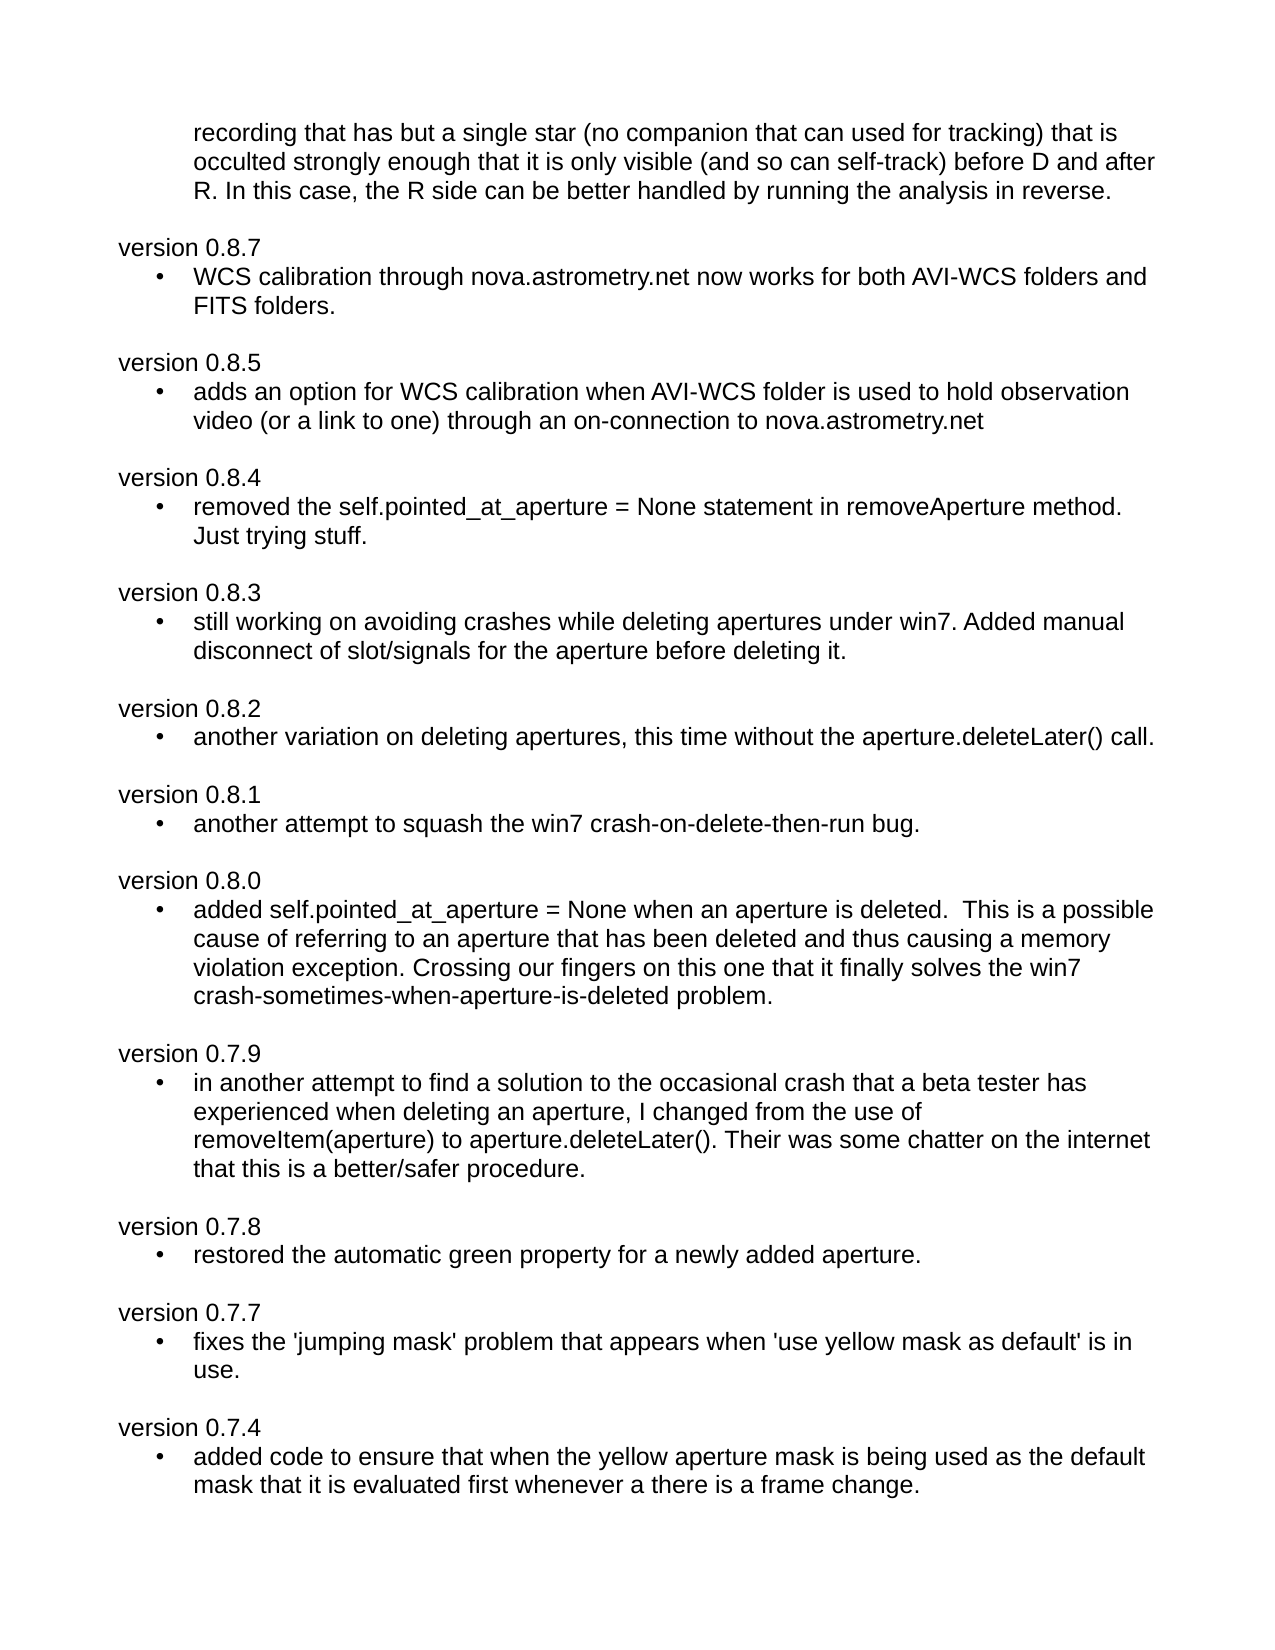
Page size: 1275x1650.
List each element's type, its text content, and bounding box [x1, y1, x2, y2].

list adds an option for WCS calibration when AVI-WCS folder is used to hold observation video (or a link to one) through an on-connection to nova.astrometry.net [156, 377, 1157, 463]
list fixes the 'jumping mask' problem that appears when 'use yellow mask as default' is in use. [156, 1327, 1157, 1413]
text version 0.8.2 [118, 693, 1157, 722]
text version 0.7.8 [118, 1211, 1157, 1240]
text version 0.8.7 [118, 233, 1157, 262]
list another attempt to squash the win7 crash-on-delete-then-run bug. [156, 809, 1157, 866]
list restored the automatic green property for a newly added aperture. [156, 1240, 1157, 1298]
list recording that has but a single star (no companion that can used for tracking) that is occulted strongly enough that it is only visible (and so can self-track) before D and after R. In this case, the R side can be better handled by running the analysis in reverse. [156, 118, 1157, 233]
text version 0.8.0 [118, 866, 1157, 895]
text version 0.8.3 [118, 578, 1157, 607]
text version 0.7.4 [118, 1413, 1157, 1442]
list another variation on deleting apertures, this time without the aperture.deleteLater() call. [156, 722, 1157, 780]
list added code to ensure that when the yellow aperture mask is being used as the default mask that it is evaluated first whenever a there is a frame change. [156, 1442, 1157, 1528]
list WCS calibration through nova.astrometry.net now works for both AVI-WCS folders and FITS folders. [156, 262, 1157, 348]
text version 0.8.1 [118, 780, 1157, 809]
text version 0.7.7 [118, 1298, 1157, 1327]
text version 0.7.9 [118, 1039, 1157, 1068]
list removed the self.pointed_at_aperture = None statement in removeAperture method. Just trying stuff. [156, 492, 1157, 578]
list added self.pointed_at_aperture = None when an aperture is deleted. This is a possible cause of referring to an aperture that has been deleted and thus causing a memory violation exception. Crossing our fingers on this one that it finally solves the win7 crash-sometimes-when-aperture-is-deleted problem. [156, 895, 1157, 1039]
list in another attempt to find a solution to the occasional crash that a beta tester has experienced when deleting an aperture, I changed from the use of removeItem(aperture) to aperture.deleteLater(). Their was some chatter on the internet that this is a better/safer procedure. [156, 1068, 1157, 1211]
text version 0.8.5 [118, 348, 1157, 377]
text version 0.8.4 [118, 463, 1157, 492]
list still working on avoiding crashes while deleting apertures under win7. Added manual disconnect of slot/signals for the aperture before deleting it. [156, 607, 1157, 693]
